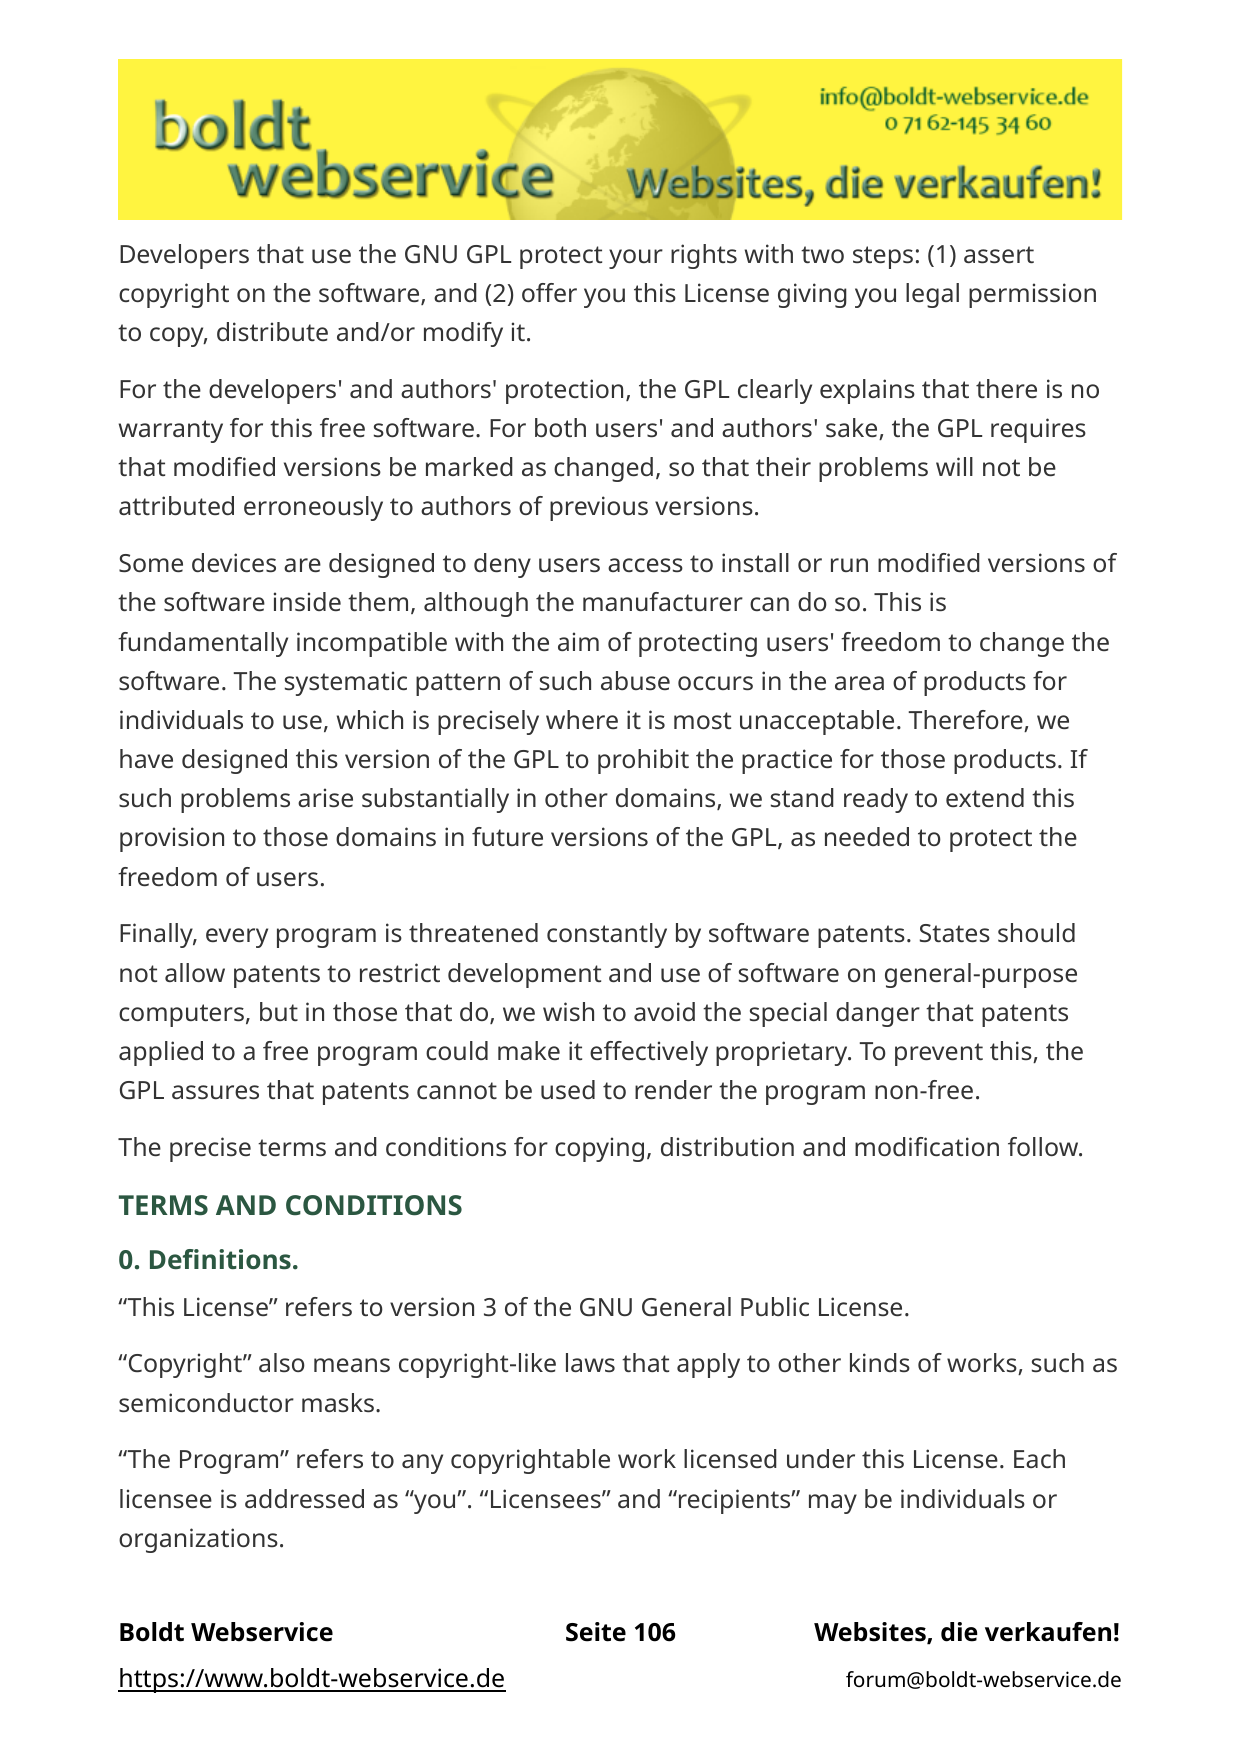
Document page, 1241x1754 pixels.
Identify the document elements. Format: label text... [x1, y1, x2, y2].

text “Copyright” also means copyright-like laws that apply to other kinds of works, such as semiconductor masks. [118, 1346, 1122, 1419]
text “The Program” refers to any copyrightable work licensed under this License. Each licensee is addressed as “you”. “Licensees” and “recipients” may be individuals or organizations. [118, 1442, 1122, 1554]
text For the developers' and authors' protection, the GPL clearly explains that there is no warranty for this free software. For both users' and authors' sake, the GPL requires that modified versions be marked as changed, so that their problems will not be attributed erroneously to authors of previous versions. [118, 371, 1122, 523]
subtitle TERMS AND CONDITIONS [118, 1186, 1122, 1224]
picture [118, 59, 1123, 220]
text “This License” refers to version 3 of the GNU General Public License. [118, 1289, 1122, 1323]
text Some devices are designed to deny users access to install or run modified versions of the software inside them, although the manufacturer can do so. This is fundamentally incompatible with the aim of protecting users' freedom to change the software. The systematic pattern of such abuse occurs in the area of products for individuals to use, which is precisely where it is most unacceptable. Therefore, we have designed this version of the GPL to prohibit the practice for those products. If such problems arise substantially in other domains, we stand ready to extend this provision to those domains in future versions of the GPL, as needed to protect the freedom of users. [118, 546, 1122, 893]
text The precise terms and conditions for copying, distribution and modification follow. [118, 1129, 1122, 1164]
text Finally, every program is threatened constantly by software patents. States should not allow patents to restrict development and use of software on general-purpose computers, but in those that do, we wish to avoid the special danger that patents applied to a free program could make it effectively proprietary. To prevent this, the GPL assures that patents cannot be used to render the program non-free. [118, 916, 1122, 1107]
subtitle 0. Definitions. [118, 1242, 1122, 1277]
text Developers that use the GNU GPL protect your rights with two steps: (1) assert copyright on the software, and (2) offer you this License giving you legal permission to copy, distribute and/or modify it. [118, 236, 1122, 349]
